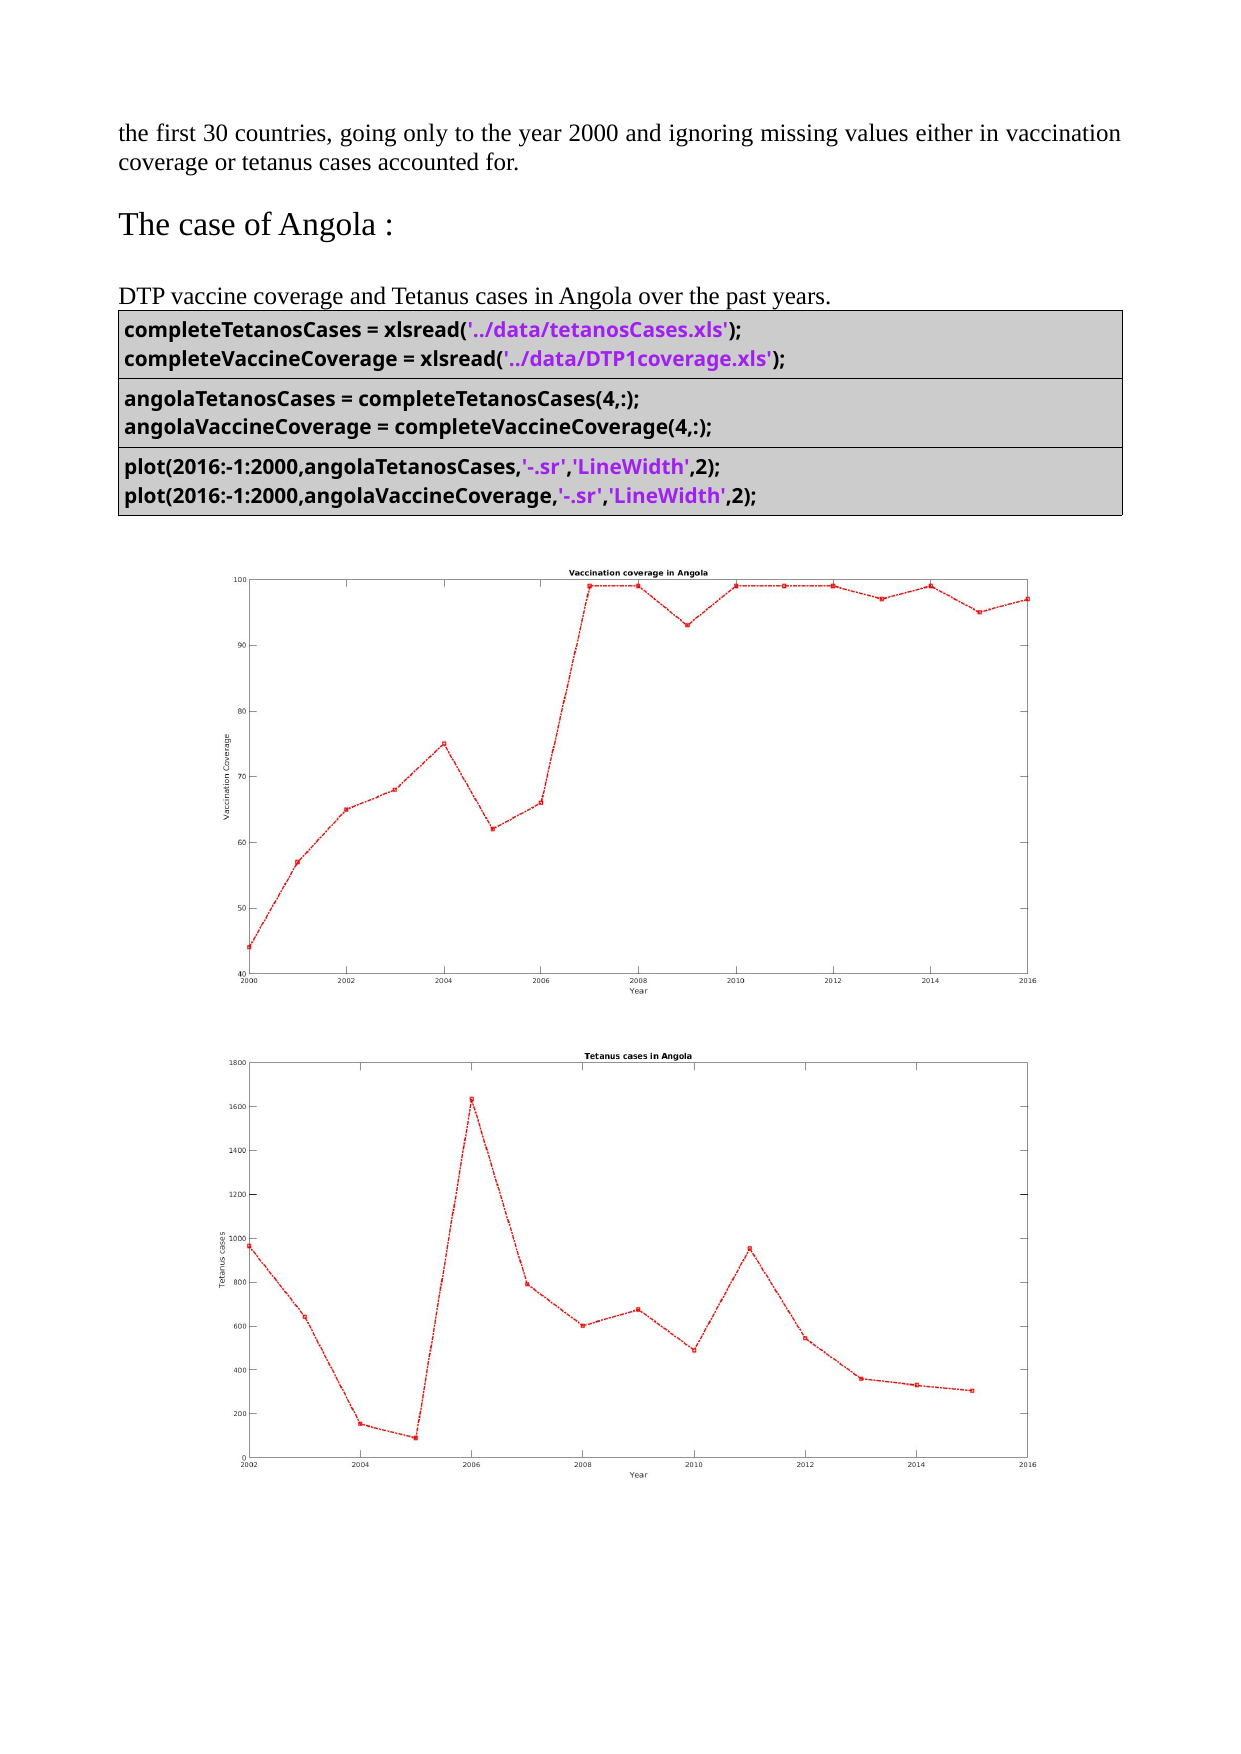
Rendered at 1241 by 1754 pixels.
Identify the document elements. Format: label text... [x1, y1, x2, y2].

text DTP vaccine coverage and Tetanus cases in Angola over the past years. [118, 281, 1122, 310]
text the first 30 countries, going only to the year 2000 and ignoring missing values either in vaccination coverage or tetanus cases accounted for. [118, 118, 1122, 176]
table_header completeTetanosCases = xlsread('../data/tetanosCases.xls'); completeVaccineCoverage = xlsread('../data/DTP1coverage.xls'); [119, 311, 1122, 378]
table_cell angolaTetanosCases = completeTetanosCases(4,:); angolaVaccineCoverage = completeVaccineCoverage(4,:); [119, 379, 1122, 447]
text The case of Angola : [118, 204, 1122, 243]
picture [118, 543, 1123, 1511]
table_cell plot(2016:-1:2000,angolaTetanosCases,'-.sr','LineWidth',2); plot(2016:-1:2000,angolaVaccineCoverage,'-.sr','LineWidth',2); [119, 448, 1122, 515]
